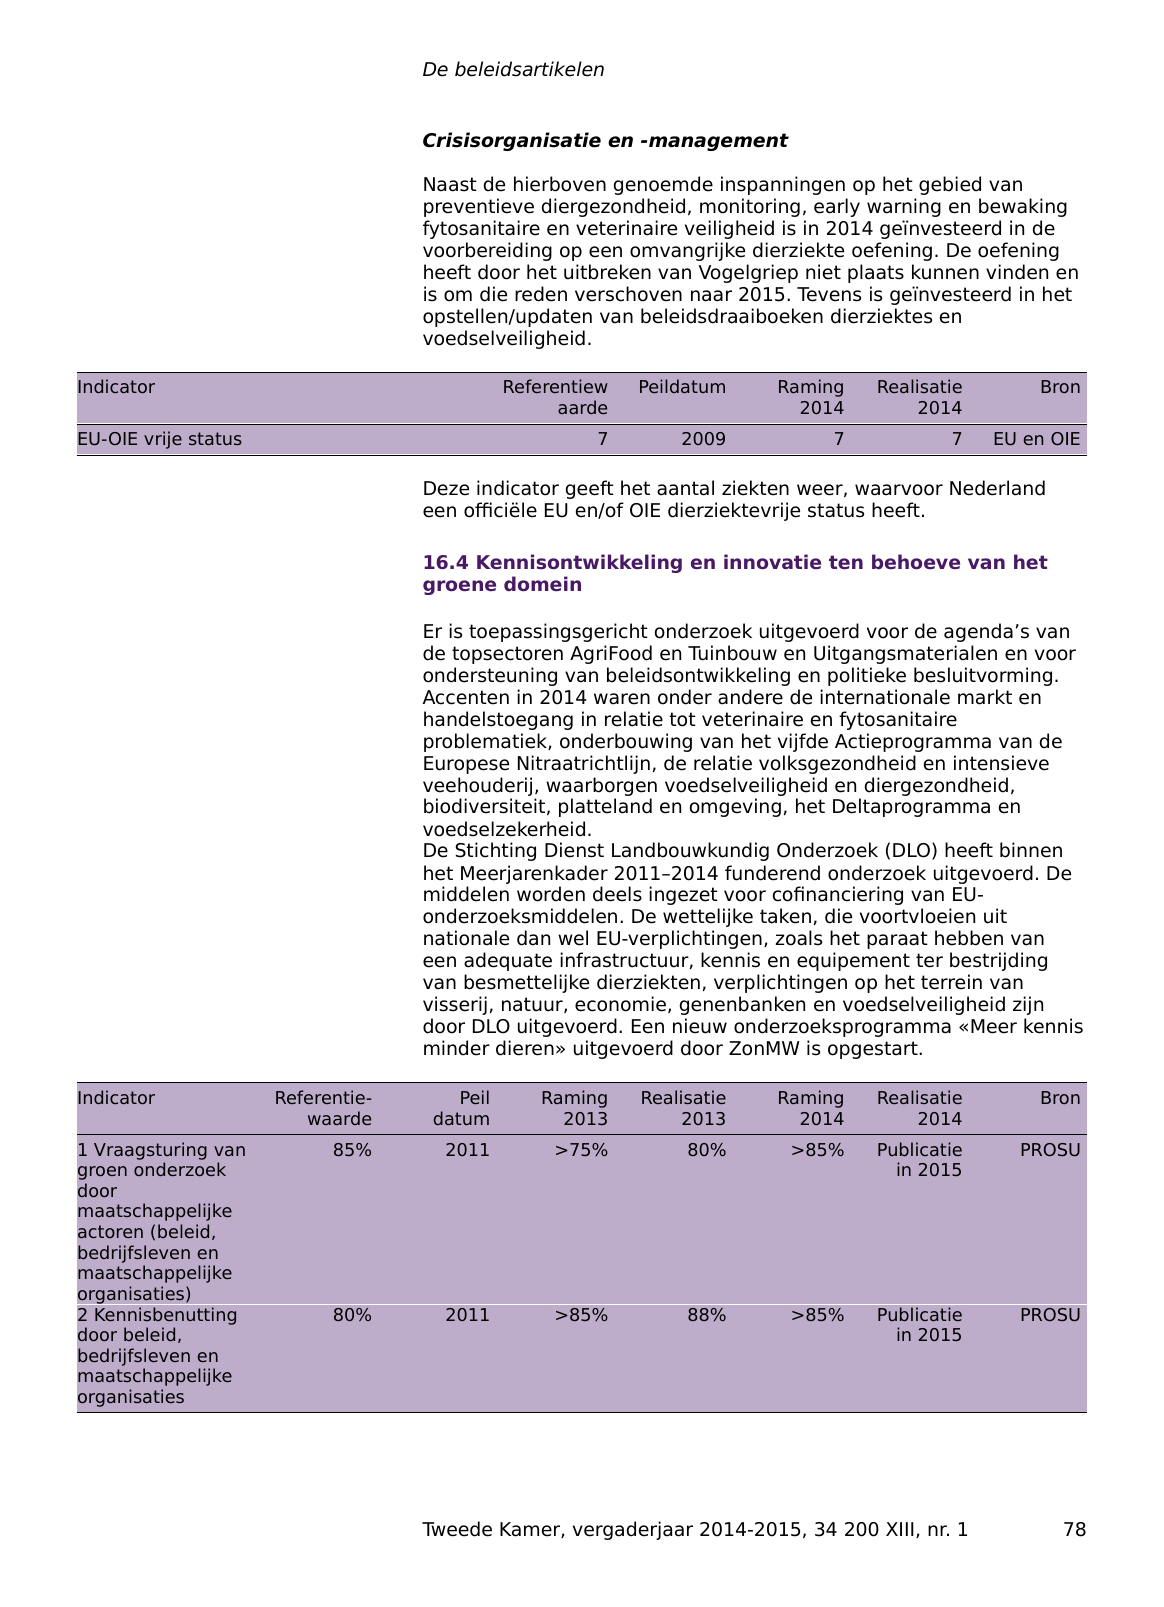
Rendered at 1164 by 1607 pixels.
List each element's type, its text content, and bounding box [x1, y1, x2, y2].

table_cell PROSU [969, 1305, 1087, 1412]
table_cell 7 [850, 425, 968, 454]
table_header Bron [969, 373, 1087, 423]
table_header Realisatie 2014 [850, 373, 968, 423]
table_header Peil datum [378, 1083, 496, 1134]
table_cell 2011 [378, 1305, 496, 1412]
table_header Bron [969, 1083, 1087, 1134]
table_cell Publicatie in 2015 [850, 1135, 968, 1304]
table_cell 2009 [614, 425, 732, 454]
table_cell 7 [732, 425, 850, 454]
table_cell EU en OIE [969, 425, 1087, 454]
table_header Raming 2014 [732, 1083, 850, 1134]
table_cell 85% [260, 1135, 378, 1304]
text Naast de hierboven genoemde inspanningen op het gebied van preventieve diergezondheid, monitoring, early warning en bewaking fytosanitaire en veterinaire veiligheid is in 2014 geïnvesteerd in de voorbereiding op een omvangrijke dierziekte oefening. De oefening heeft door het uitbreken van Vogelgriep niet plaats kunnen vinden en is om die reden verschoven naar 2015. Tevens is geïnvesteerd in het opstellen/updaten van beleidsdraaiboeken dierziektes en voedselveiligheid. [422, 174, 1087, 350]
table_header Raming 2013 [496, 1083, 614, 1134]
table_cell 80% [260, 1305, 378, 1412]
table_cell 7 [496, 425, 614, 454]
text Deze indicator geeft het aantal ziekten weer, waarvoor Nederland een officiële EU en/of OIE dierziektevrije status heeft. [422, 478, 1087, 522]
table_cell >85% [496, 1305, 614, 1412]
table_cell PROSU [969, 1135, 1087, 1304]
table_cell 88% [614, 1305, 732, 1412]
table_header Referentiewaarde [496, 373, 614, 423]
table_header Indicator [77, 373, 496, 423]
table_cell 80% [614, 1135, 732, 1304]
table_header Indicator [77, 1083, 260, 1134]
table_cell >85% [732, 1135, 850, 1304]
text De Stichting Dienst Landbouwkundig Onderzoek (DLO) heeft binnen het Meerjarenkader 2011–2014 funderend onderzoek uitgevoerd. De middelen worden deels ingezet voor cofinanciering van EU-onderzoeksmiddelen. De wettelijke taken, die voortvloeien uit nationale dan wel EU-verplichtingen, zoals het paraat hebben van een adequate infrastructuur, kennis en equipement ter bestrijding van besmettelijke dierziekten, verplichtingen op het terrein van visserij, natuur, economie, genenbanken en voedselveiligheid zijn door DLO uitgevoerd. Een nieuw onderzoeksprogramma «Meer kennis minder dieren» uitgevoerd door ZonMW is opgestart. [422, 840, 1087, 1060]
table_header Referentie-waarde [260, 1083, 378, 1134]
text Er is toepassingsgericht onderzoek uitgevoerd voor de agenda’s van de topsectoren AgriFood en Tuinbouw en Uitgangsmaterialen en voor ondersteuning van beleidsontwikkeling en politieke besluitvorming. Accenten in 2014 waren onder andere de internationale markt en handelstoegang in relatie tot veterinaire en fytosanitaire problematiek, onderbouwing van het vijfde Actieprogramma van de Europese Nitraatrichtlijn, de relatie volksgezondheid en intensieve veehouderij, waarborgen voedselveiligheid en diergezondheid, biodiversiteit, platteland en omgeving, het Deltaprogramma en voedselzekerheid. [422, 621, 1087, 840]
table_header Realisatie 2013 [614, 1083, 732, 1134]
subtitle Crisisorganisatie en -management [422, 130, 1087, 152]
subtitle 16.4 Kennisontwikkeling en innovatie ten behoeve van het groene domein [422, 552, 1087, 596]
table_cell >85% [732, 1305, 850, 1412]
table_header Realisatie 2014 [850, 1083, 968, 1134]
table_header Raming 2014 [732, 373, 850, 423]
table_cell 1 Vraagsturing van groen onderzoek door maatschappelijke actoren (beleid, bedrijfsleven en maatschappelijke organisaties) [77, 1135, 260, 1304]
table_cell 2011 [378, 1135, 496, 1304]
table_cell >75% [496, 1135, 614, 1304]
table_cell EU-OIE vrije status [77, 425, 496, 454]
table_cell 2 Kennisbenutting door beleid, bedrijfsleven en maatschappelijke organisaties [77, 1305, 260, 1412]
table_cell Publicatie in 2015 [850, 1305, 968, 1412]
table_header Peildatum [614, 373, 732, 423]
